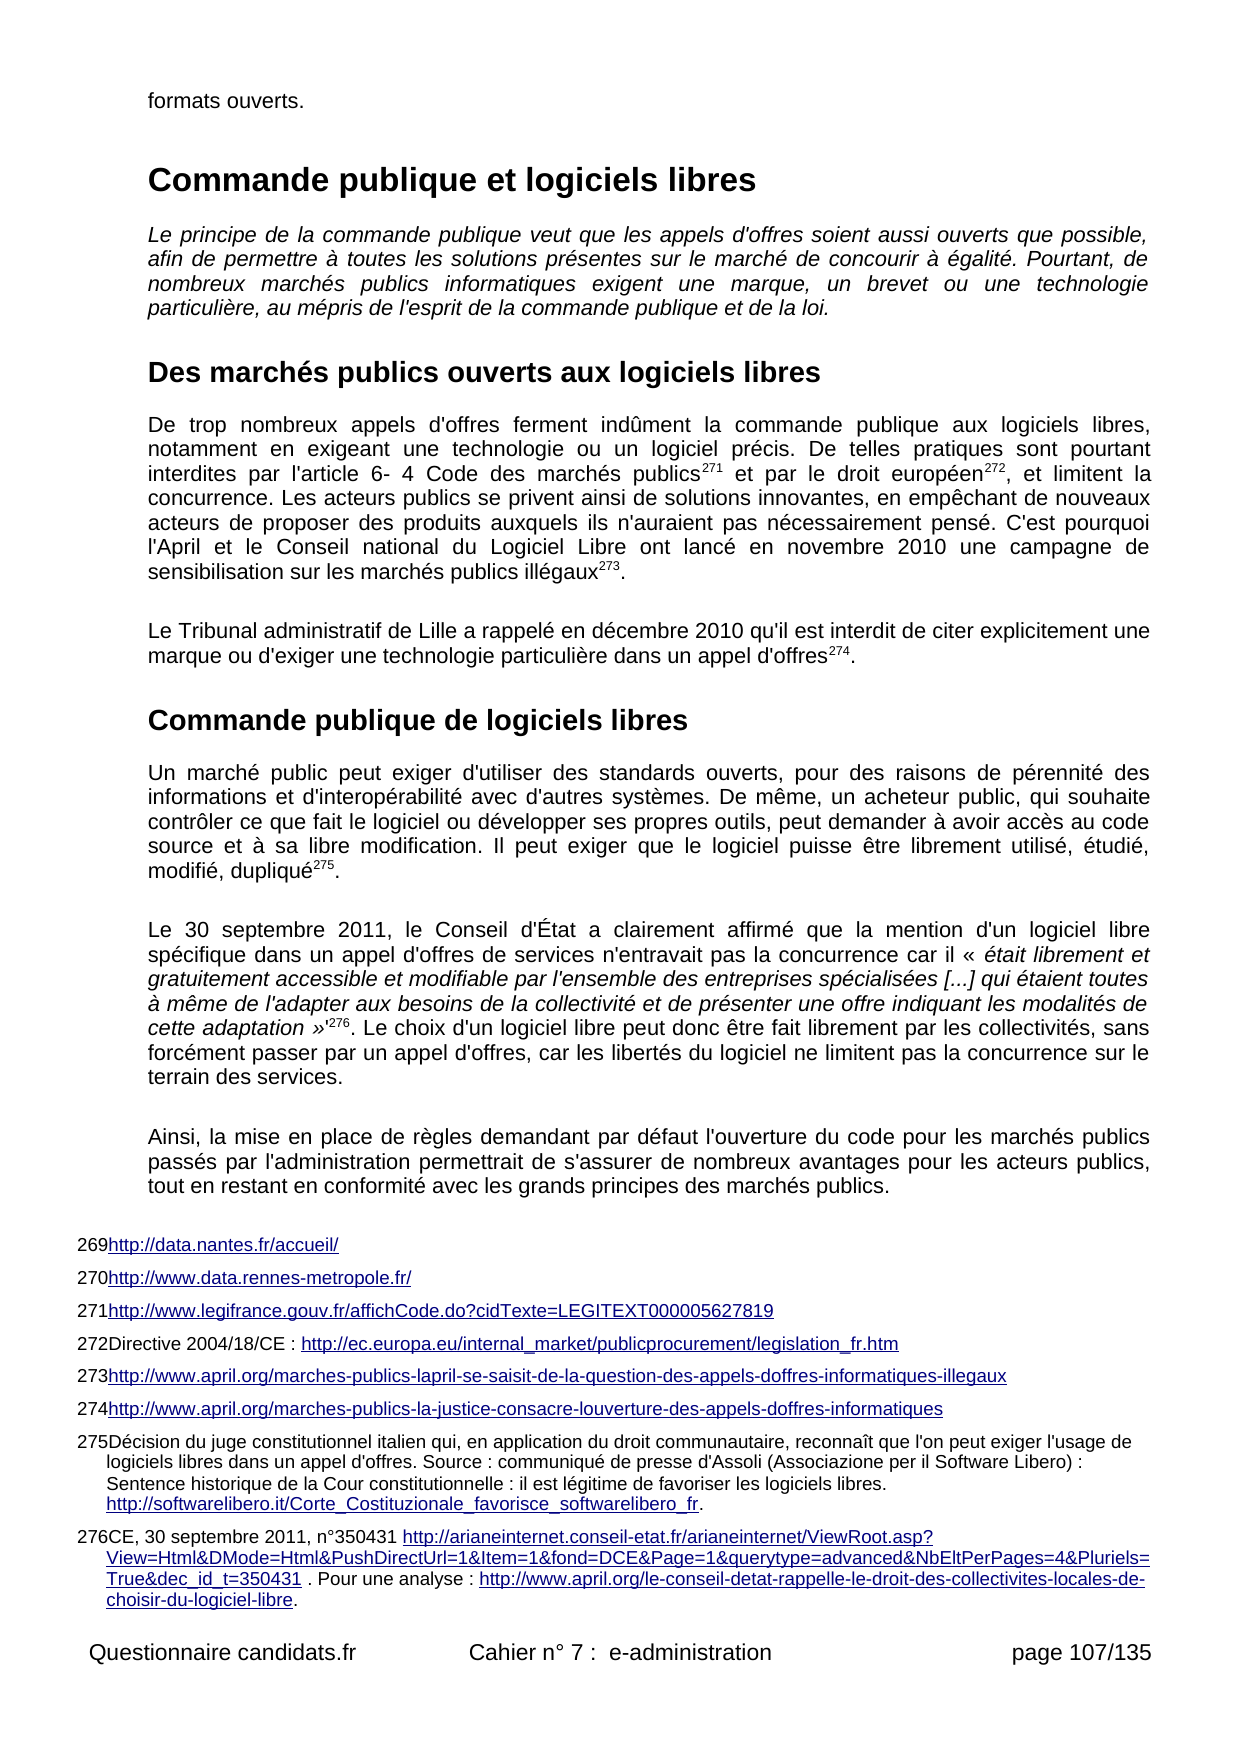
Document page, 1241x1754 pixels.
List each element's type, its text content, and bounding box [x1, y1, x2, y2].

text http://www.april.org/marches-publics-la-justice-consacre-louverture-des-appels-doffres-informatiques [77, 1398, 1152, 1419]
text formats ouverts. [148, 88, 1152, 113]
text Un marché public peut exiger d'utiliser des standards ouverts, pour des raisons de pérennité des informations et d'interopérabilité avec d'autres systèmes. De même, un acheteur public, qui souhaite contrôler ce que fait le logiciel ou développer ses propres outils, peut demander à avoir accès au code source et à sa libre modification. Il peut exiger que le logiciel puisse être librement utilisé, étudié, modifié, dupliqué. [148, 760, 1152, 883]
text http://www.data.rennes-metropole.fr/ [77, 1267, 1152, 1288]
text Directive 2004/18/CE : http://ec.europa.eu/internal_market/publicprocurement/legislation_fr.htm [77, 1333, 1152, 1354]
text Le 30 septembre 2011, le Conseil d'État a clairement affirmé que la mention d'un logiciel libre spécifique dans un appel d'offres de services n'entravait pas la concurrence car il « était librement et gratuitement accessible et modifiable par l'ensemble des entreprises spécialisées [...] qui étaient toutes à même de l'adapter aux besoins de la collectivité et de présenter une offre indiquant les modalités de cette adaptation »'. Le choix d'un logiciel libre peut donc être fait librement par les collectivités, sans forcément passer par un appel d'offres, car les libertés du logiciel ne limitent pas la concurrence sur le terrain des services. [148, 918, 1152, 1089]
subtitle Des marchés publics ouverts aux logiciels libres [148, 356, 1152, 388]
text Le Tribunal administratif de Lille a rappelé en décembre 2010 qu'il est interdit de citer explicitement une marque ou d'exiger une technologie particulière dans un appel d'offres. [148, 619, 1152, 668]
text Ainsi, la mise en place de règles demandant par défaut l'ouverture du code pour les marchés publics passés par l'administration permettrait de s'assurer de nombreux avantages pour les acteurs publics, tout en restant en conformité avec les grands principes des marchés publics. [148, 1125, 1152, 1198]
text CE, 30 septembre 2011, n°350431 http://arianeinternet.conseil-etat.fr/arianeinternet/ViewRoot.asp?View=Html&DMode=Html&PushDirectUrl=1&Item=1&fond=DCE&Page=1&querytype=advanced&NbEltPerPages=4&Pluriels=True&dec_id_t=350431 . Pour une analyse : http://www.april.org/le-conseil-detat-rappelle-le-droit-des-collectivites-locales-de-choisir-du-logiciel-libre. [77, 1527, 1152, 1610]
text http://www.april.org/marches-publics-lapril-se-saisit-de-la-question-des-appels-doffres-informatiques-illegaux [77, 1366, 1152, 1387]
text De trop nombreux appels d'offres ferment indûment la commande publique aux logiciels libres, notamment en exigeant une technologie ou un logiciel précis. De telles pratiques sont pourtant interdites par l'article 6- 4 Code des marchés publics et par le droit européen, et limitent la concurrence. Les acteurs publics se privent ainsi de solutions innovantes, en empêchant de nouveaux acteurs de proposer des produits auxquels ils n'auraient pas nécessairement pensé. C'est pourquoi l'April et le Conseil national du Logiciel Libre ont lancé en novembre 2010 une campagne de sensibilisation sur les marchés publics illégaux. [148, 412, 1152, 584]
text Le principe de la commande publique veut que les appels d'offres soient aussi ouverts que possible, afin de permettre à toutes les solutions présentes sur le marché de concourir à égalité. Pourtant, de nombreux marchés publics informatiques exigent une marque, un brevet ou une technologie particulière, au mépris de l'esprit de la commande publique et de la loi. [148, 222, 1152, 320]
text Décision du juge constitutionnel italien qui, en application du droit communautaire, reconnaît que l'on peut exiger l'usage de logiciels libres dans un appel d'offres. Source : communiqué de presse d'Assoli (Associazione per il Software Libero) : Sentence historique de la Cour constitutionnelle : il est légitime de favoriser les logiciels libres. http://softwarelibero.it/Corte_Costituzionale_favorisce_softwarelibero_fr. [77, 1431, 1152, 1515]
text http://www.legifrance.gouv.fr/affichCode.do?cidTexte=LEGITEXT000005627819 [77, 1300, 1152, 1321]
text http://data.nantes.fr/accueil/ [77, 1235, 1152, 1256]
subtitle Commande publique et logiciels libres [148, 161, 1152, 198]
subtitle Commande publique de logiciels libres [148, 703, 1152, 736]
